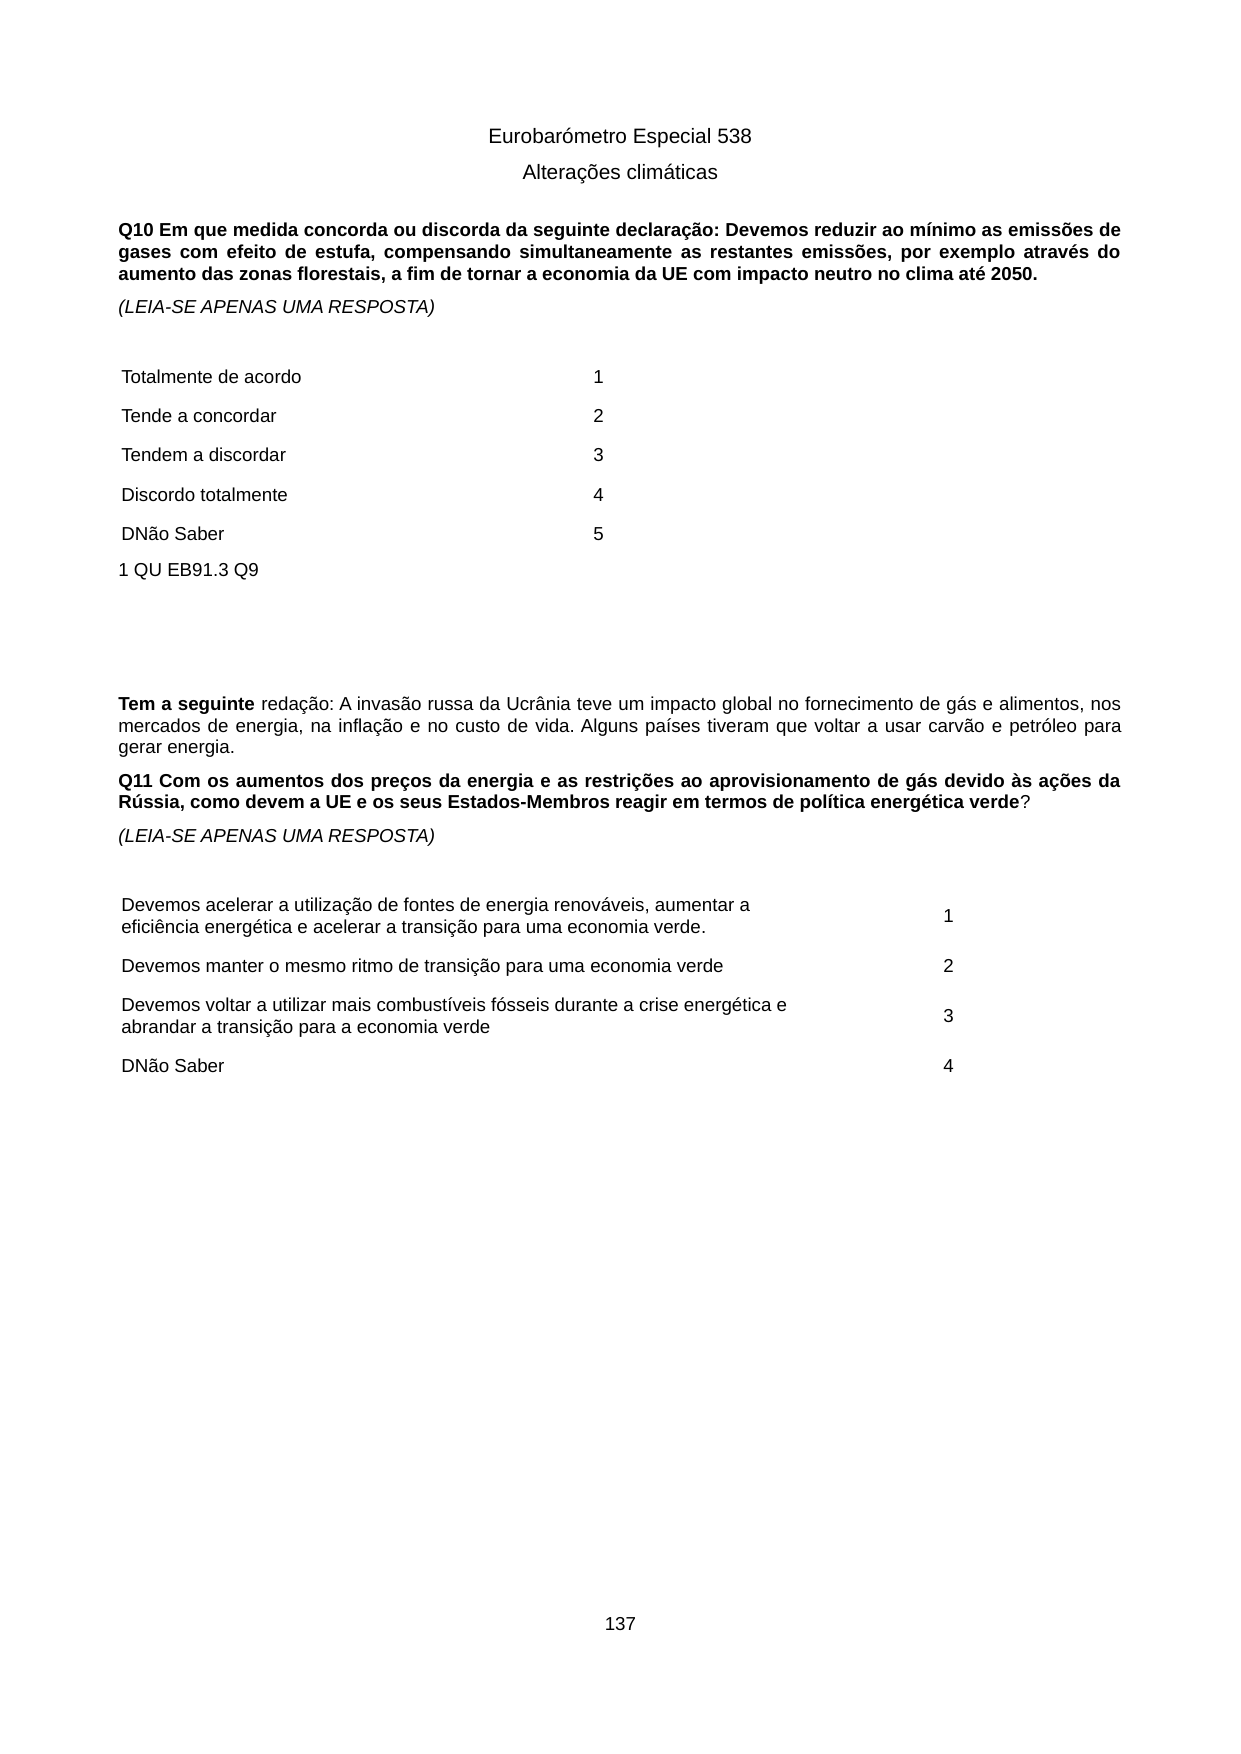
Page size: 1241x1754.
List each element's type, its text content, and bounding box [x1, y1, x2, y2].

text (LEIA-SE APENAS UMA RESPOSTA) [118, 296, 1122, 317]
table_cell Discordo totalmente [118, 475, 468, 514]
table_cell DNão Saber [118, 514, 468, 553]
table_cell 2 [468, 396, 606, 435]
table_cell Devemos manter o mesmo ritmo de transição para uma economia verde [118, 946, 818, 985]
table_cell Devemos voltar a utilizar mais combustíveis fósseis durante a crise energética e abrandar a transição para a economia verde [118, 985, 818, 1046]
table_header Devemos acelerar a utilização de fontes de energia renováveis, aumentar a eficiência energética e acelerar a transição para uma economia verde. [118, 885, 818, 946]
table_cell Tende a concordar [118, 396, 468, 435]
text 1 QU EB91.3 Q9 [118, 559, 1122, 581]
text (LEIA-SE APENAS UMA RESPOSTA) [118, 824, 1122, 846]
table_cell 5 [468, 514, 606, 553]
table_cell DNão Saber [118, 1046, 818, 1086]
table_header 1 [818, 885, 956, 946]
table_cell 4 [818, 1046, 956, 1086]
text Q11 Com os aumentos dos preços da energia e as restrições ao aprovisionamento de gás devido às ações da Rússia, como devem a UE e os seus Estados-Membros reagir em termos de política energética verde? [118, 769, 1122, 812]
table_cell 2 [818, 946, 956, 985]
table_cell Tendem a discordar [118, 435, 468, 474]
table_cell 3 [468, 435, 606, 474]
table_cell 4 [468, 475, 606, 514]
text Tem a seguinte redação: A invasão russa da Ucrânia teve um impacto global no fornecimento de gás e alimentos, nos mercados de energia, na inflação e no custo de vida. Alguns países tiveram que voltar a usar carvão e petróleo para gerar energia. [118, 693, 1122, 757]
table_cell 3 [818, 985, 956, 1046]
text Q10 Em que medida concorda ou discorda da seguinte declaração: Devemos reduzir ao mínimo as emissões de gases com efeito de estufa, compensando simultaneamente as restantes emissões, por exemplo através do aumento das zonas florestais, a fim de tornar a economia da UE com impacto neutro no clima até 2050. [118, 219, 1122, 284]
table_header 1 [468, 357, 606, 396]
table_header Totalmente de acordo [118, 357, 468, 396]
